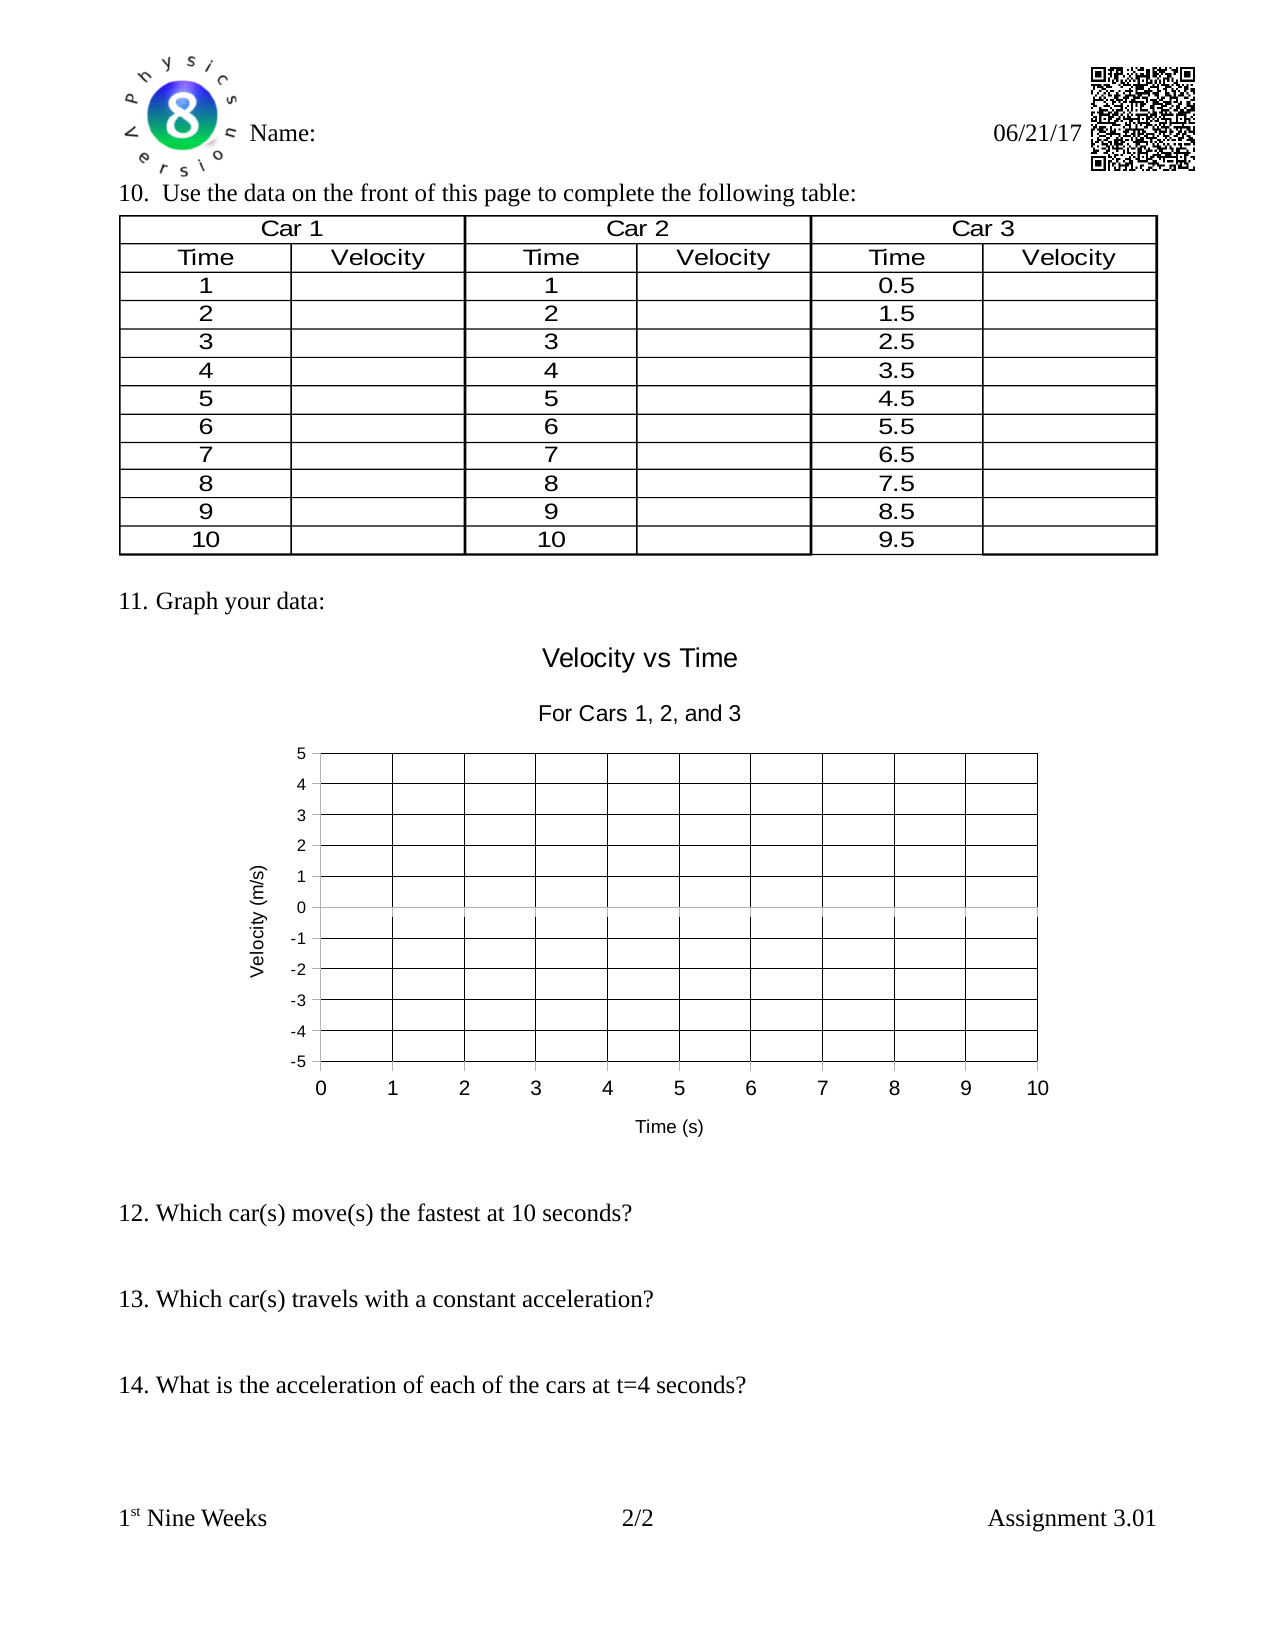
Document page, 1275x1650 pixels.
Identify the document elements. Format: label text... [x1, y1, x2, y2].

list Graph your data: [118, 586, 1157, 615]
list Which car(s) travels with a constant acceleration? [118, 1284, 1157, 1313]
picture [1082, 58, 1203, 179]
list Which car(s) move(s) the fastest at 10 seconds? [118, 1198, 1157, 1226]
list What is the acceleration of each of the cars at t=4 seconds? [118, 1370, 1157, 1399]
picture [124, 56, 237, 177]
list Use the data on the front of this page to complete the following table: [118, 176, 1157, 207]
